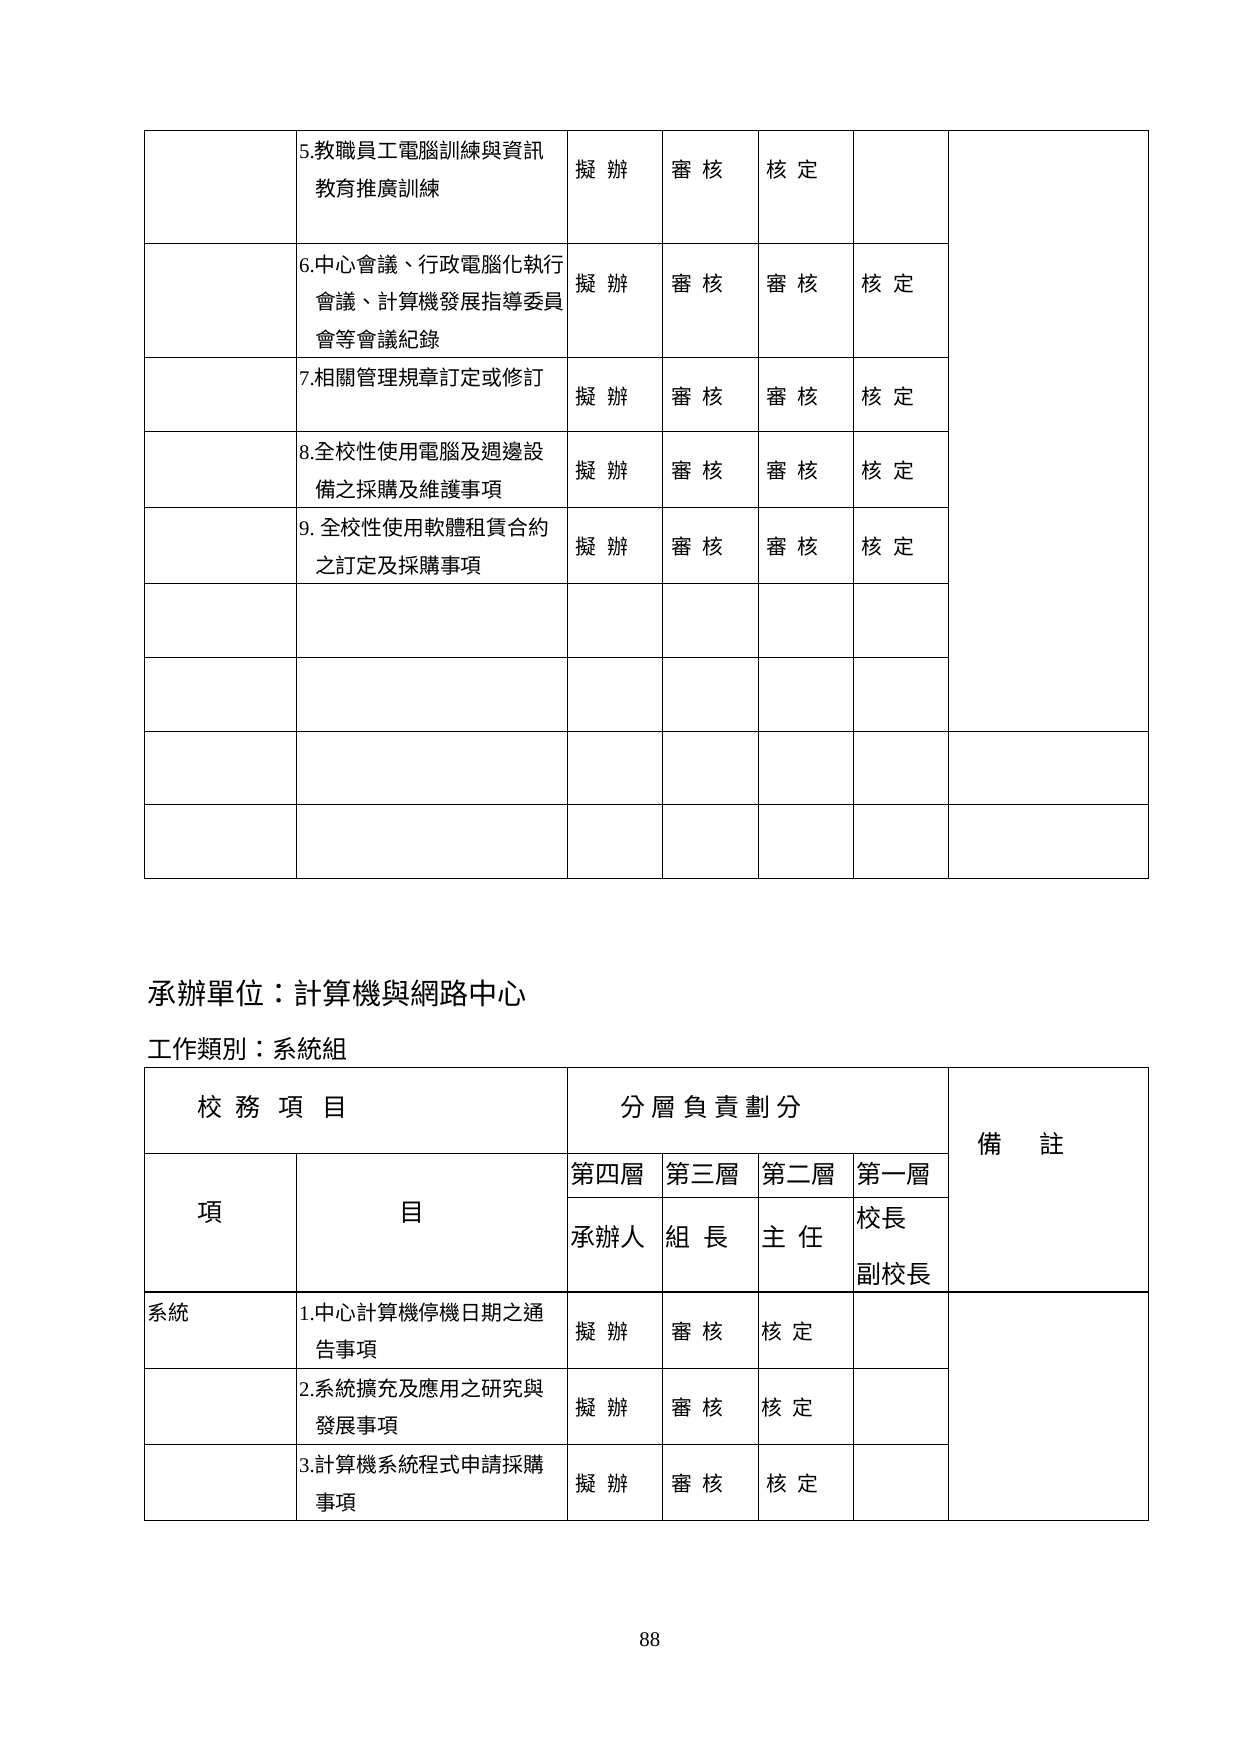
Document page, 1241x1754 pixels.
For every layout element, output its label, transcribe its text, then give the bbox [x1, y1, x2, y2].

table_cell [145, 358, 296, 431]
table_cell [854, 1369, 948, 1443]
table_cell [568, 658, 662, 731]
text 工作類別：系統組 [148, 1029, 1152, 1067]
table_cell 項 [145, 1154, 296, 1291]
table_cell [949, 805, 1148, 878]
table_cell 第二層 [759, 1154, 853, 1197]
table_cell [145, 244, 296, 357]
table_cell 審 核 [663, 1293, 758, 1367]
table_cell 審 核 [759, 508, 853, 583]
table_cell [145, 432, 296, 507]
table_cell 核 定 [759, 131, 853, 243]
table_cell 審 核 [759, 432, 853, 507]
table_header 備 註 [949, 1068, 1148, 1291]
table_cell [297, 805, 567, 878]
table_cell 核 定 [759, 1369, 853, 1443]
table_cell [759, 805, 853, 878]
table_cell [854, 584, 948, 657]
table_cell [854, 732, 948, 804]
table_cell 擬 辦 [568, 1293, 662, 1367]
table_cell 目 [297, 1154, 567, 1291]
table_cell 擬 辦 [568, 131, 662, 243]
table_cell [854, 805, 948, 878]
table_cell 審 核 [663, 1369, 758, 1443]
table_cell [145, 658, 296, 731]
table_cell [145, 732, 296, 804]
table_cell 核 定 [854, 358, 948, 431]
table_cell [568, 732, 662, 804]
table_cell [663, 732, 758, 804]
table_cell [949, 732, 1148, 804]
table_cell 審 核 [663, 1445, 758, 1519]
table_cell [145, 1445, 296, 1519]
table_cell 第三層 [663, 1154, 758, 1197]
table_cell [759, 584, 853, 657]
table_cell 核 定 [759, 1445, 853, 1519]
table_cell [145, 131, 296, 243]
table_cell 審 核 [663, 432, 758, 507]
table_cell 審 核 [663, 508, 758, 583]
table_cell 3.計算機系統程式申請採購事項 [297, 1445, 567, 1519]
table_cell 擬 辦 [568, 244, 662, 357]
table_cell [759, 658, 853, 731]
table_cell 第四層 [568, 1154, 662, 1197]
table_cell [949, 131, 1148, 731]
table_header 分 層 負 責 劃 分 [568, 1068, 948, 1153]
table_cell 承辦人 [568, 1198, 662, 1291]
text 承辦單位：計算機與網路中心 [148, 954, 1152, 1029]
table_cell 擬 辦 [568, 1369, 662, 1443]
table_cell [145, 508, 296, 583]
table_cell [663, 805, 758, 878]
table_cell 組 長 [663, 1198, 758, 1291]
table_cell [568, 805, 662, 878]
table_cell 主 任 [759, 1198, 853, 1291]
table_cell [145, 805, 296, 878]
table_cell 擬 辦 [568, 1445, 662, 1519]
table_cell [297, 658, 567, 731]
table_cell 5.教職員工電腦訓練與資訊教育推廣訓練 [297, 131, 567, 243]
table_cell [854, 1445, 948, 1519]
table_cell 6.中心會議、行政電腦化執行會議、計算機發展指導委員會等會議紀錄 [297, 244, 567, 357]
table_cell [568, 584, 662, 657]
table_cell 核 定 [854, 244, 948, 357]
table_header 校 務 項 目 [145, 1068, 567, 1153]
table_cell 擬 辦 [568, 432, 662, 507]
table_cell [145, 1369, 296, 1443]
table_cell 審 核 [663, 358, 758, 431]
table_cell 審 核 [663, 244, 758, 357]
table_cell 2.系統擴充及應用之研究與發展事項 [297, 1369, 567, 1443]
table_cell [854, 131, 948, 243]
table_cell [145, 584, 296, 657]
table_cell 系統 [145, 1293, 296, 1367]
table_cell 7.相關管理規章訂定或修訂 [297, 358, 567, 431]
table_cell [854, 1293, 948, 1367]
table_cell [759, 732, 853, 804]
table_cell [663, 658, 758, 731]
table_cell 審 核 [759, 358, 853, 431]
table_cell 校長 副校長 [854, 1198, 948, 1291]
table_cell 9. 全校性使用軟體租賃合約之訂定及採購事項 [297, 508, 567, 583]
table_cell [854, 658, 948, 731]
table_cell 審 核 [663, 131, 758, 243]
table_cell 第一層 [854, 1154, 948, 1197]
table_cell [297, 584, 567, 657]
table_cell [297, 732, 567, 804]
table_cell 核 定 [854, 432, 948, 507]
table_cell 擬 辦 [568, 358, 662, 431]
table_cell [949, 1293, 1148, 1519]
table_cell 審 核 [759, 244, 853, 357]
table_cell 核 定 [759, 1293, 853, 1367]
table_cell 1.中心計算機停機日期之通告事項 [297, 1293, 567, 1367]
table_cell 核 定 [854, 508, 948, 583]
table_cell [663, 584, 758, 657]
table_cell 擬 辦 [568, 508, 662, 583]
table_cell 8.全校性使用電腦及週邊設備之採購及維護事項 [297, 432, 567, 507]
